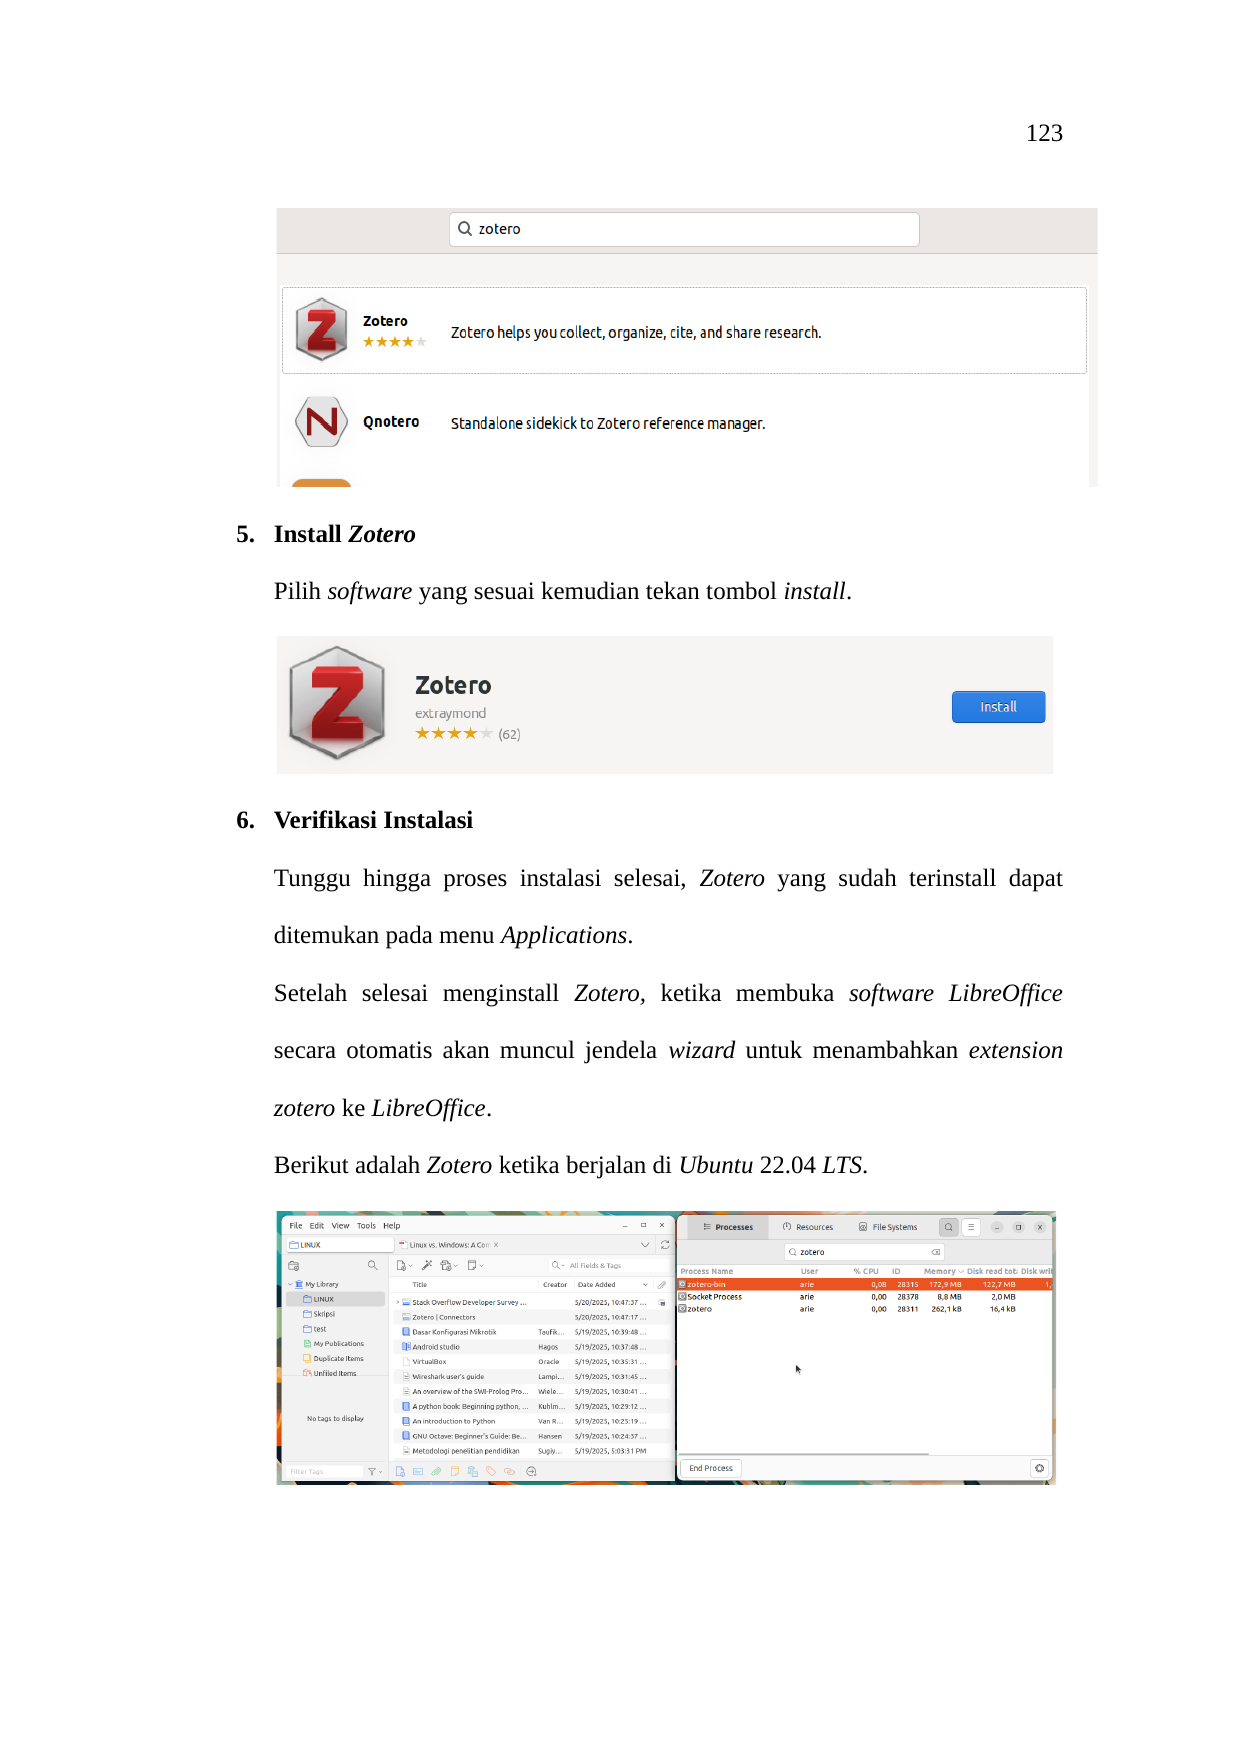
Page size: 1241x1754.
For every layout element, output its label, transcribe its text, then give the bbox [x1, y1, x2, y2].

picture [276, 636, 1054, 774]
picture [276, 208, 1098, 487]
picture [276, 1211, 1057, 1485]
list Berikut adalah Zotero ketika berjalan di Ubuntu 22.04 LTS. [236, 1151, 1063, 1179]
list Verifikasi Instalasi [236, 806, 1063, 834]
list Setelah selesai menginstall Zotero, ketika membuka software LibreOffice secara otomatis akan muncul jendela wizard untuk menambahkan extension zotero ke LibreOffice. [236, 978, 1063, 1122]
list Tunggu hingga proses instalasi selesai, Zotero yang sudah terinstall dapat ditemukan pada menu Applications. [236, 863, 1063, 949]
list Pilih software yang sesuai kemudian tekan tombol install. [236, 576, 1063, 605]
list Install Zotero [236, 519, 1063, 547]
